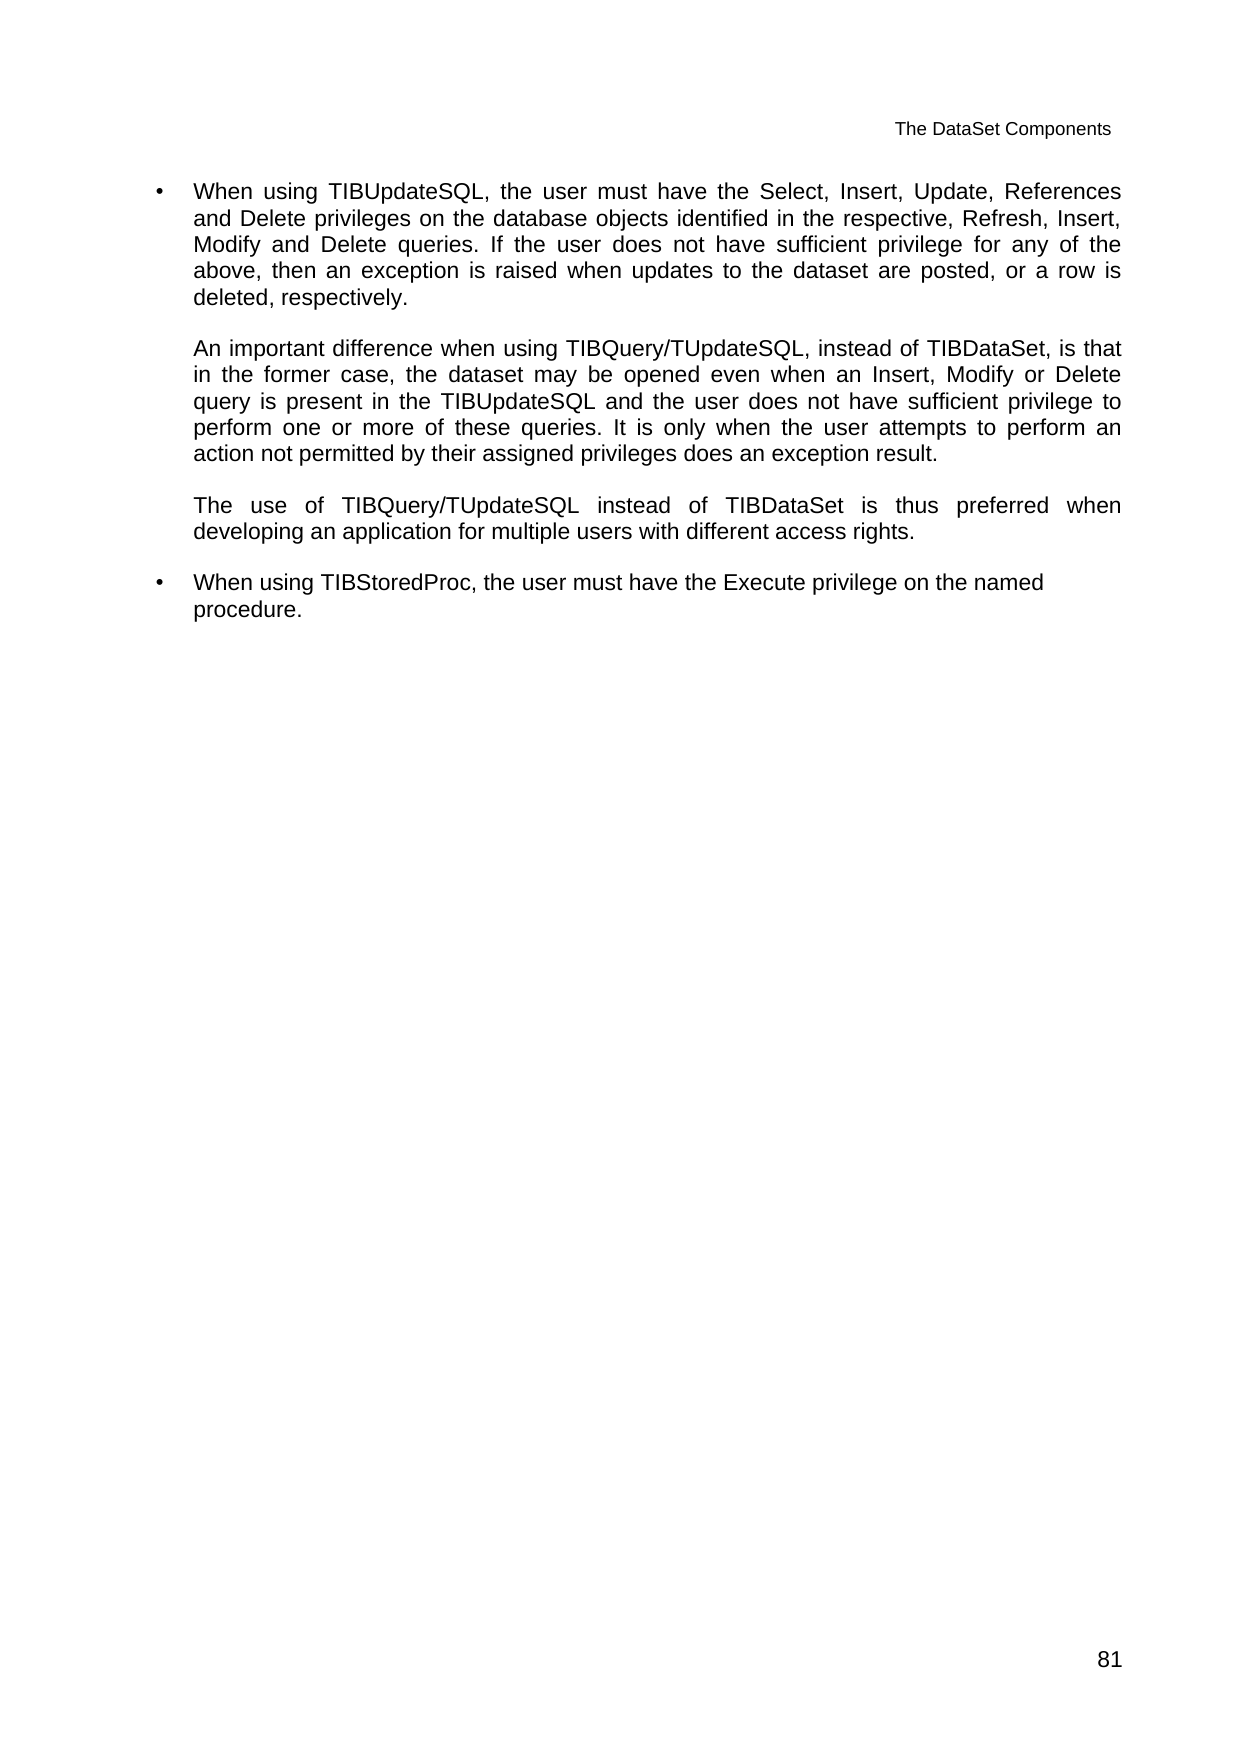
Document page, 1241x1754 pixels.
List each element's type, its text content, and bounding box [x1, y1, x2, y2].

text An important difference when using TIBQuery/TUpdateSQL, instead of TIBDataSet, is that in the former case, the dataset may be opened even when an Insert, Modify or Delete query is present in the TIBUpdateSQL and the user does not have sufficient privilege to perform one or more of these queries. It is only when the user attempts to perform an action not permitted by their assigned privileges does an exception result. [193, 335, 1122, 467]
text The use of TIBQuery/TUpdateSQL instead of TIBDataSet is thus preferred when developing an application for multiple users with different access rights. [193, 492, 1122, 544]
list When using TIBStoredProc, the user must have the Execute privilege on the named procedure. [156, 569, 1122, 622]
list When using TIBUpdateSQL, the user must have the Select, Insert, Update, References and Delete privileges on the database objects identified in the respective, Refresh, Insert, Modify and Delete queries. If the user does not have sufficient privilege for any of the above, then an exception is raised when updates to the dataset are posted, or a row is deleted, respectively. [156, 178, 1122, 310]
